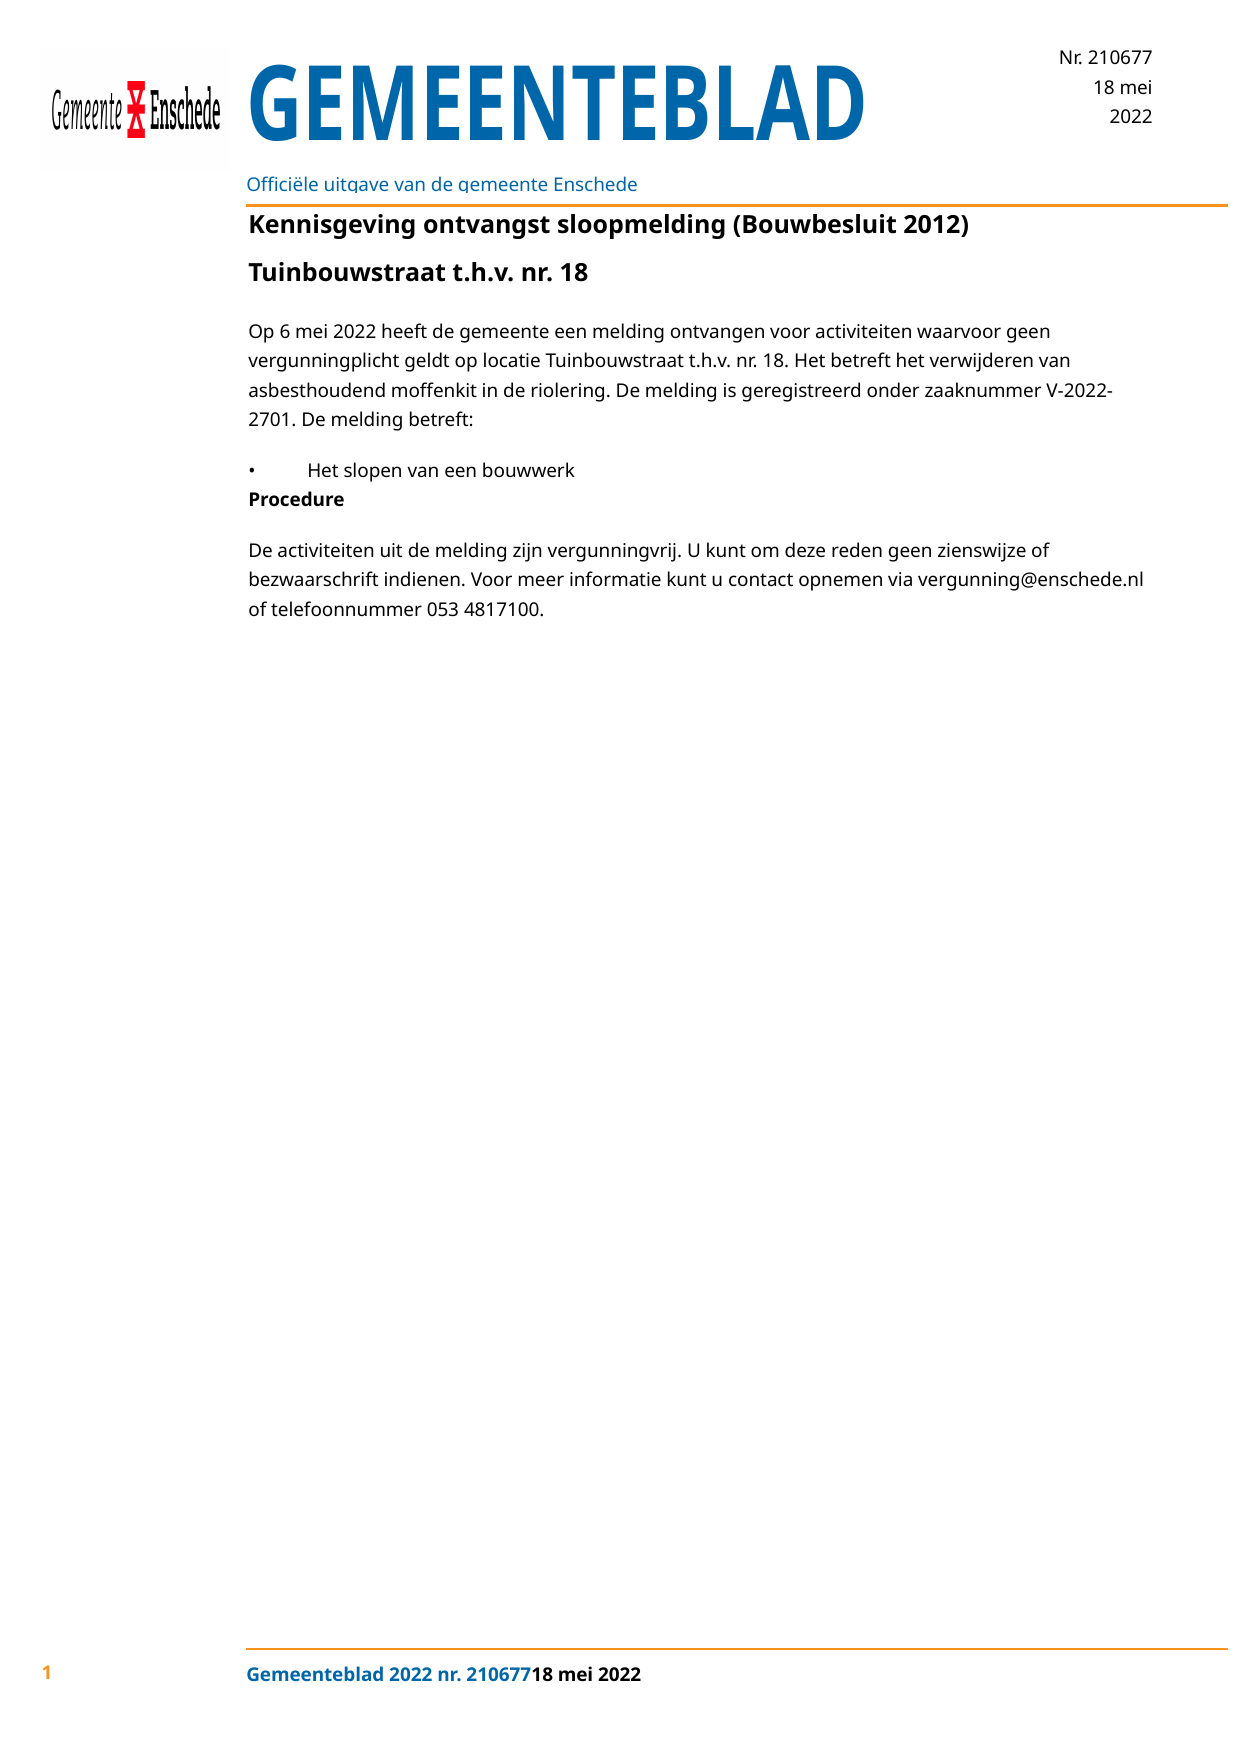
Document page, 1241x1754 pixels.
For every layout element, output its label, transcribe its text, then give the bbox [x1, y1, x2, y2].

text Op 6 mei 2022 heeft de gemeente een melding ontvangen voor activiteiten waarvoor geen vergunningplicht geldt op locatie Tuinbouwstraat t.h.v. nr. 18. Het betreft het verwijderen van asbesthoudend moffenkit in de riolering. De melding is geregistreerd onder zaaknummer V-2022-2701. De melding betreft: [248, 318, 1152, 432]
list Het slopen van een bouwwerk [248, 457, 1152, 483]
text Kennisgeving ontvangst sloopmelding (Bouwbesluit 2012) Tuinbouwstraat t.h.v. nr. 18 [248, 207, 1152, 288]
picture [41, 47, 231, 172]
text De activiteiten uit de melding zijn vergunningvrij. U kunt om deze reden geen zienswijze of bezwaarschrift indienen. Voor meer informatie kunt u contact opnemen via vergunning@enschede.nl of telefoonnummer 053 4817100. [248, 537, 1152, 622]
text Procedure [248, 487, 1152, 512]
